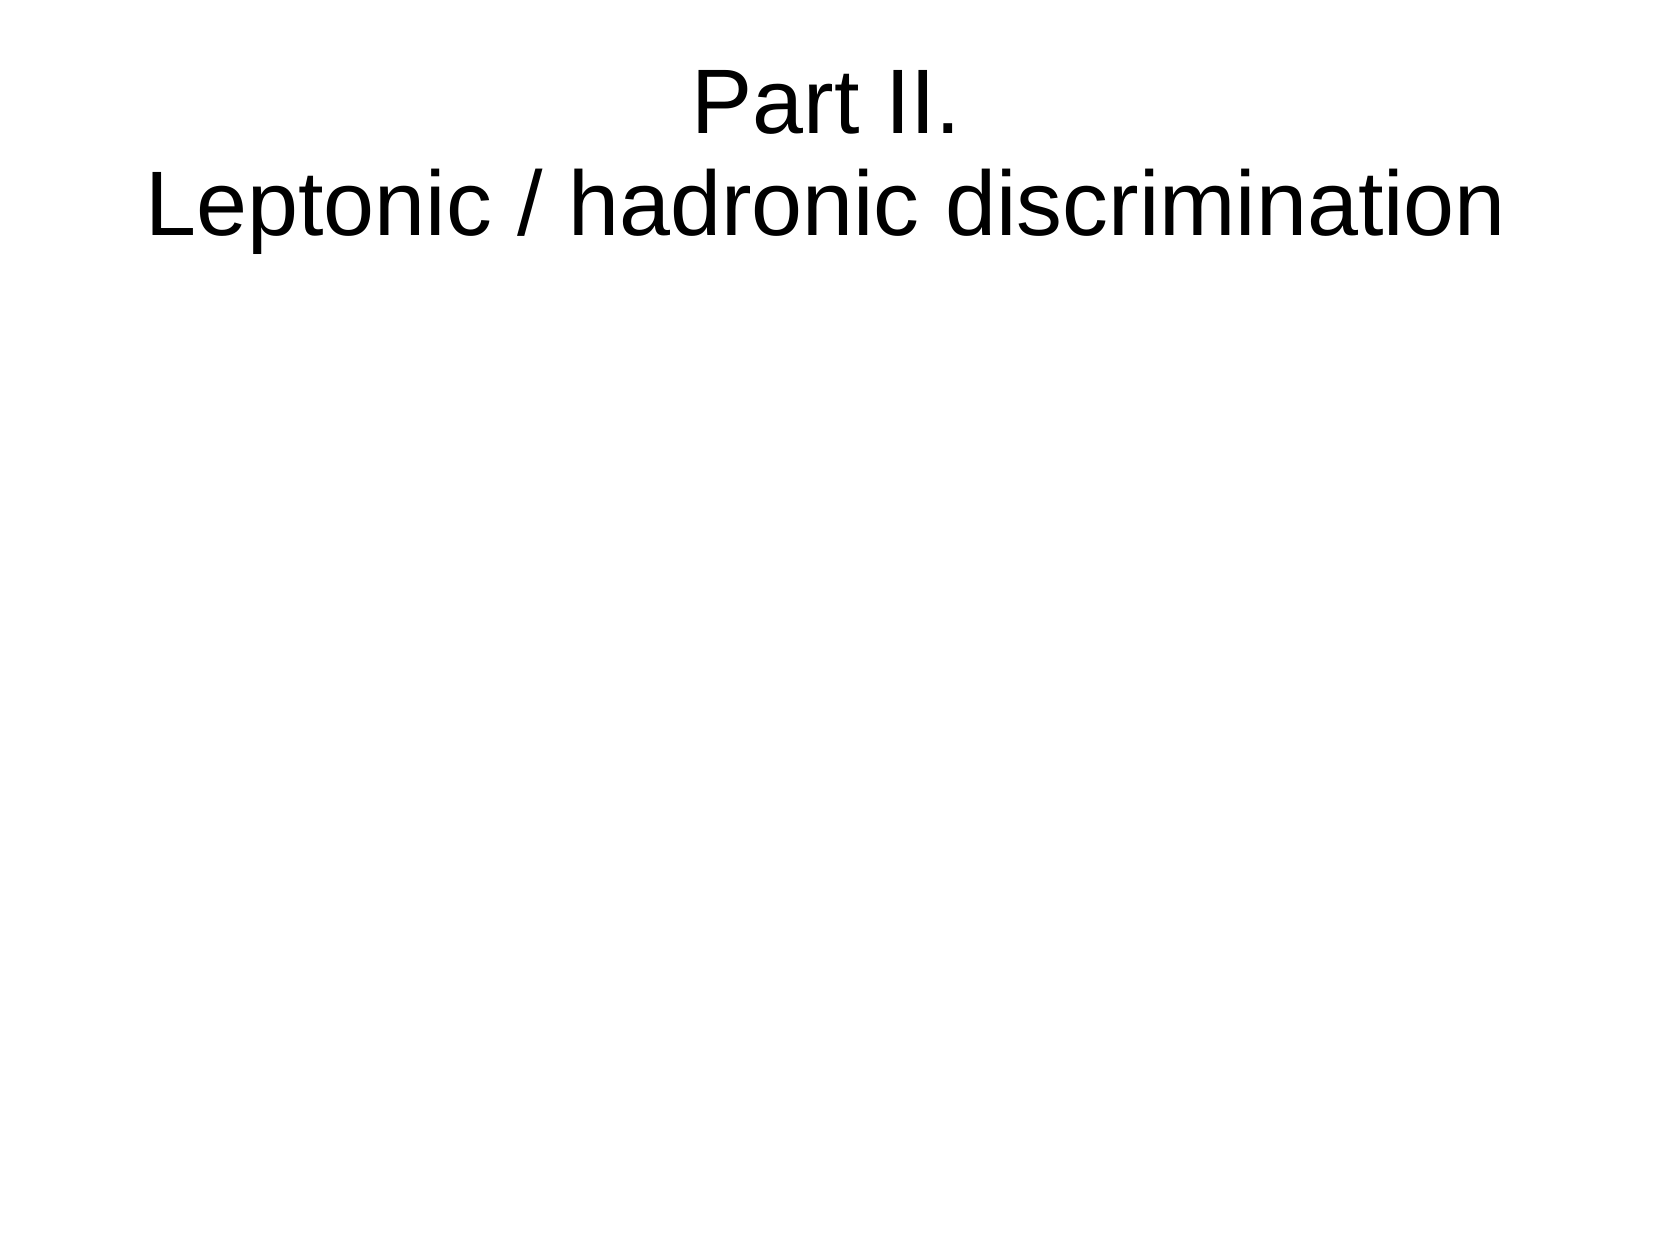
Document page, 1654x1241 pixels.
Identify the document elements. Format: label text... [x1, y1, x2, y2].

title Part II. Leptonic / hadronic discrimination [82, 49, 1571, 257]
